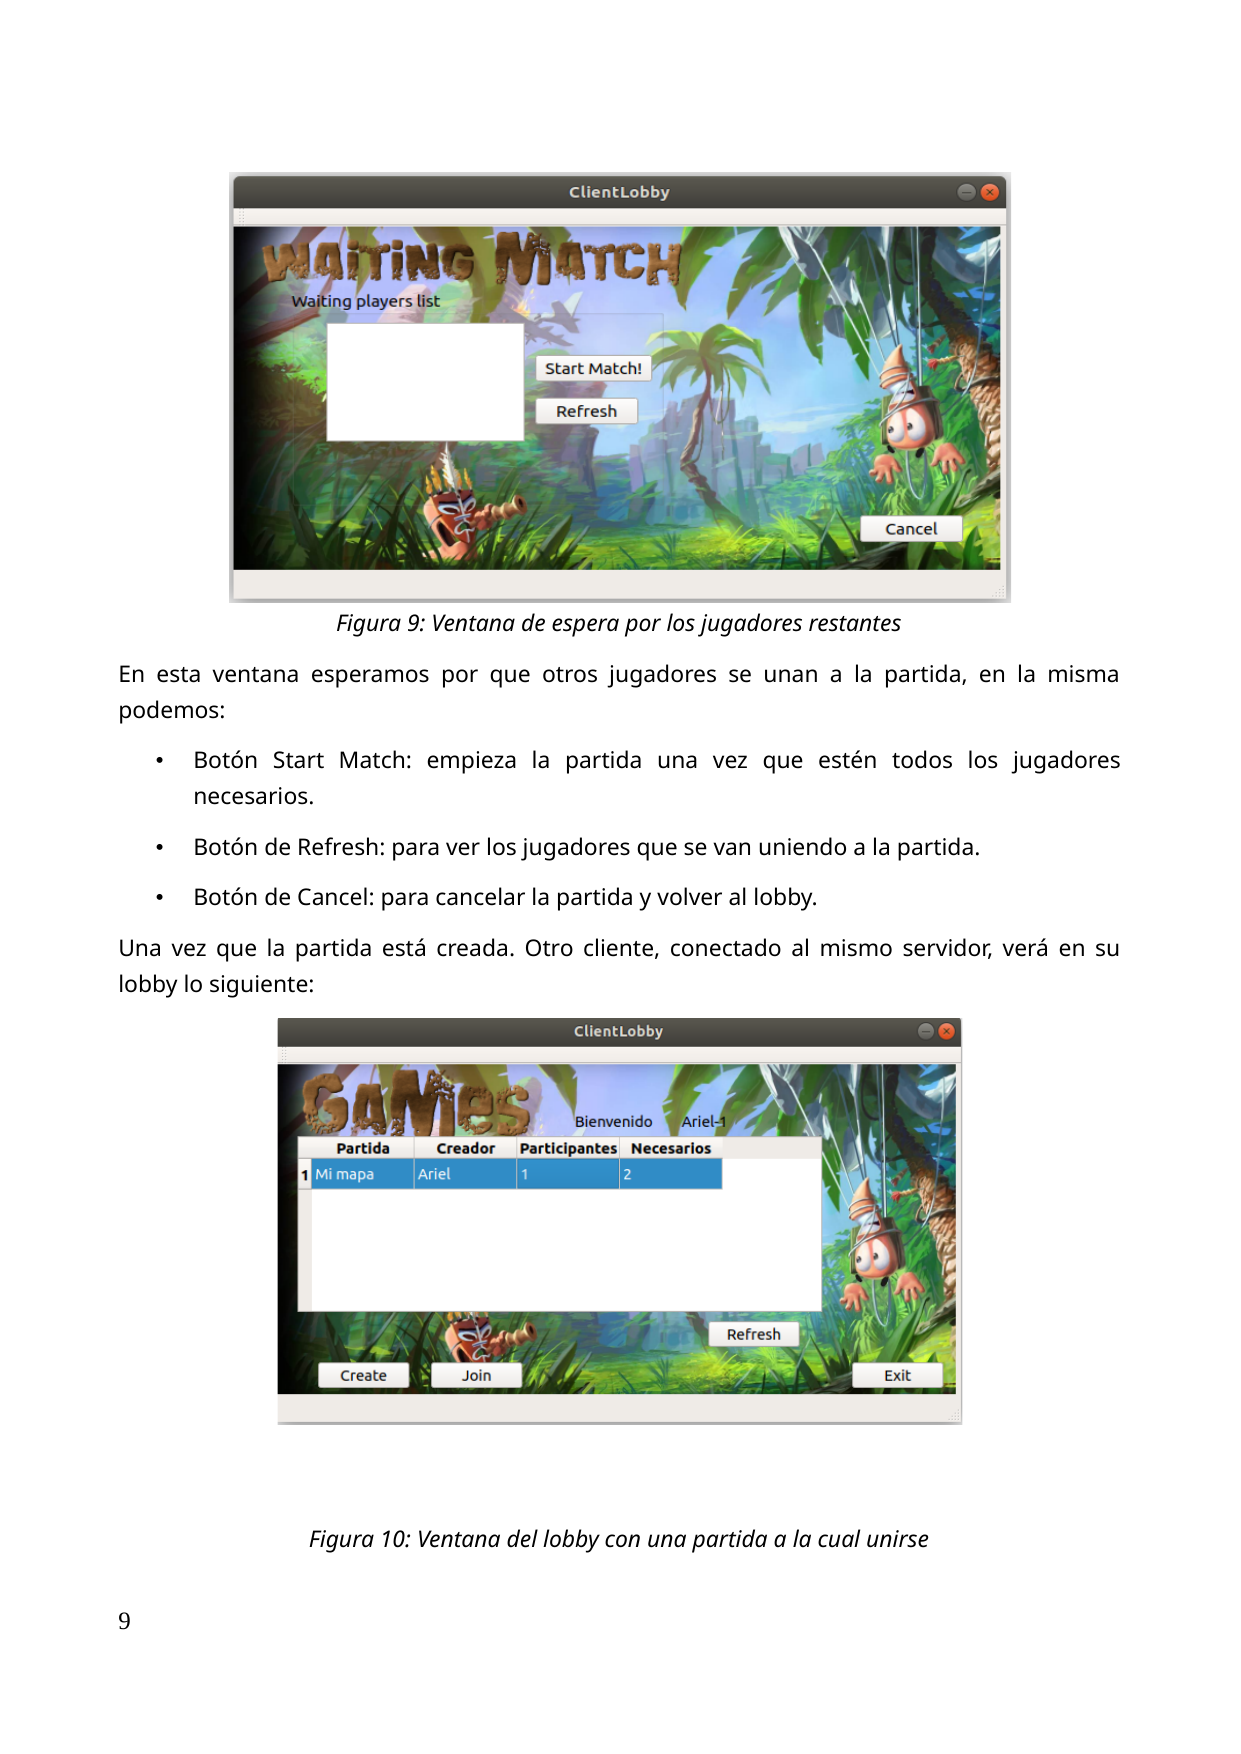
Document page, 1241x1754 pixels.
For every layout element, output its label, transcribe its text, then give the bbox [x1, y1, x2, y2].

list Botón de Cancel: para cancelar la partida y volver al lobby. [156, 881, 1122, 912]
text Una vez que la partida está creada. Otro cliente, conectado al mismo servidor, verá en su lobby lo siguiente: [118, 932, 1122, 999]
list Botón Start Match: empieza la partida una vez que estén todos los jugadores necesarios. [156, 744, 1122, 811]
text Figura 9: Ventana de espera por los jugadores restantes [118, 603, 1122, 638]
picture [229, 172, 1012, 603]
picture [277, 1018, 963, 1425]
text En esta ventana esperamos por que otros jugadores se unan a la partida, en la misma podemos: [118, 658, 1122, 725]
list Botón de Refresh: para ver los jugadores que se van uniendo a la partida. [156, 831, 1122, 862]
text Figura 10: Ventana del lobby con una partida a la cual unirse [118, 1523, 1122, 1555]
